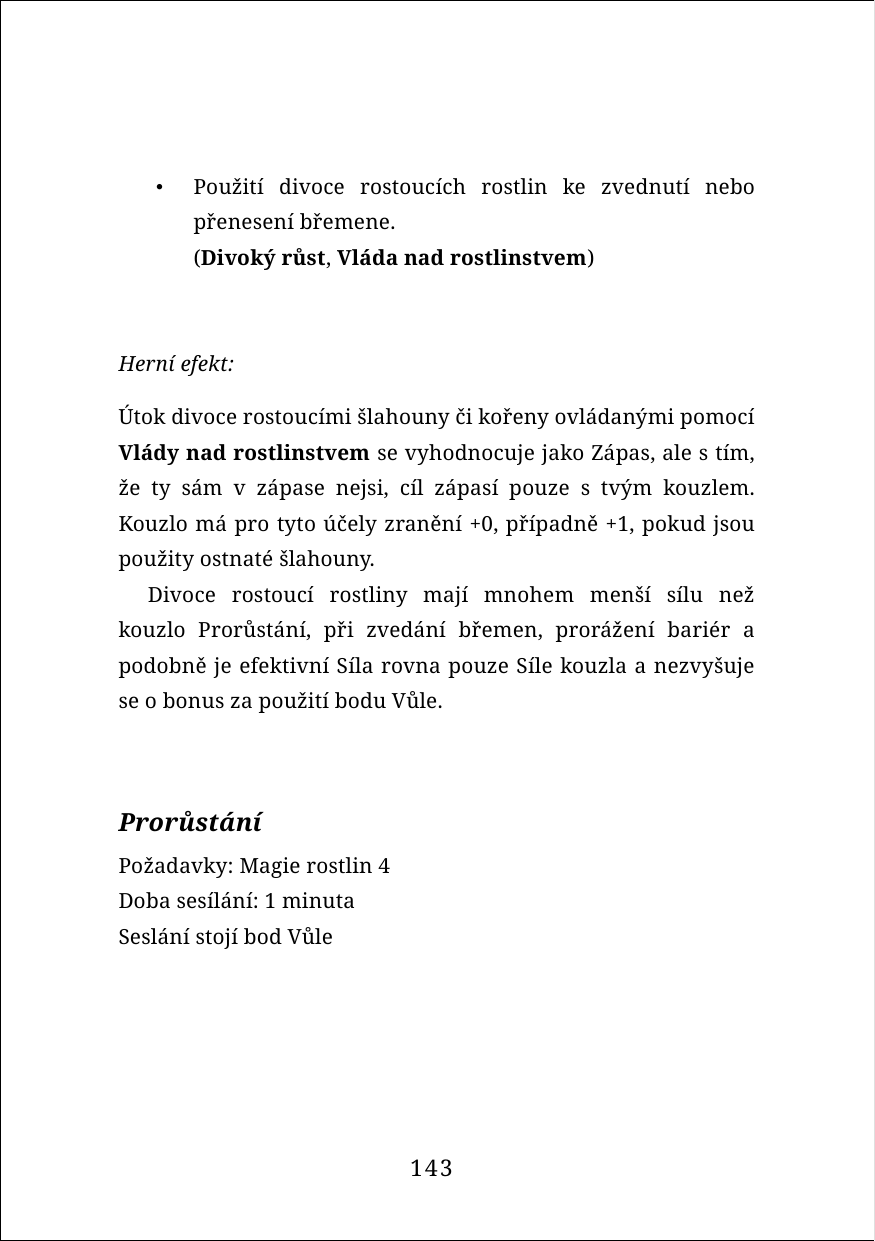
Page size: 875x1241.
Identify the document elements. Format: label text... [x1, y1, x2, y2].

text Herní efekt: [118, 349, 756, 378]
list Použití divoce rostoucích rostlin ke zvednutí nebo přenesení břemene. (Divoký růst, Vláda nad rostlinstvem) [156, 172, 756, 271]
text Útok divoce rostoucími šlahouny či kořeny ovládanými pomocí Vlády nad rostlinstvem se vyhodnocuje jako Zápas, ale s tím, že ty sám v zápase nejsi, cíl zápasí pouze s tvým kouzlem. Kouzlo má pro tyto účely zranění +0, případně +1, pokud jsou použity ostnaté šlahouny. Divoce rostoucí rostliny mají mnohem menší sílu než kouzlo Prorůstání, při zvedání břemen, prorážení bariér a podobně je efektivní Síla rovna pouze Síle kouzla a nezvyšuje se o bonus za použití bodu Vůle. [118, 402, 756, 715]
text Požadavky: Magie rostlin 4 Doba sesílání: 1 minuta Seslání stojí bod Vůle [118, 851, 756, 950]
subtitle Prorůstání [118, 805, 756, 839]
